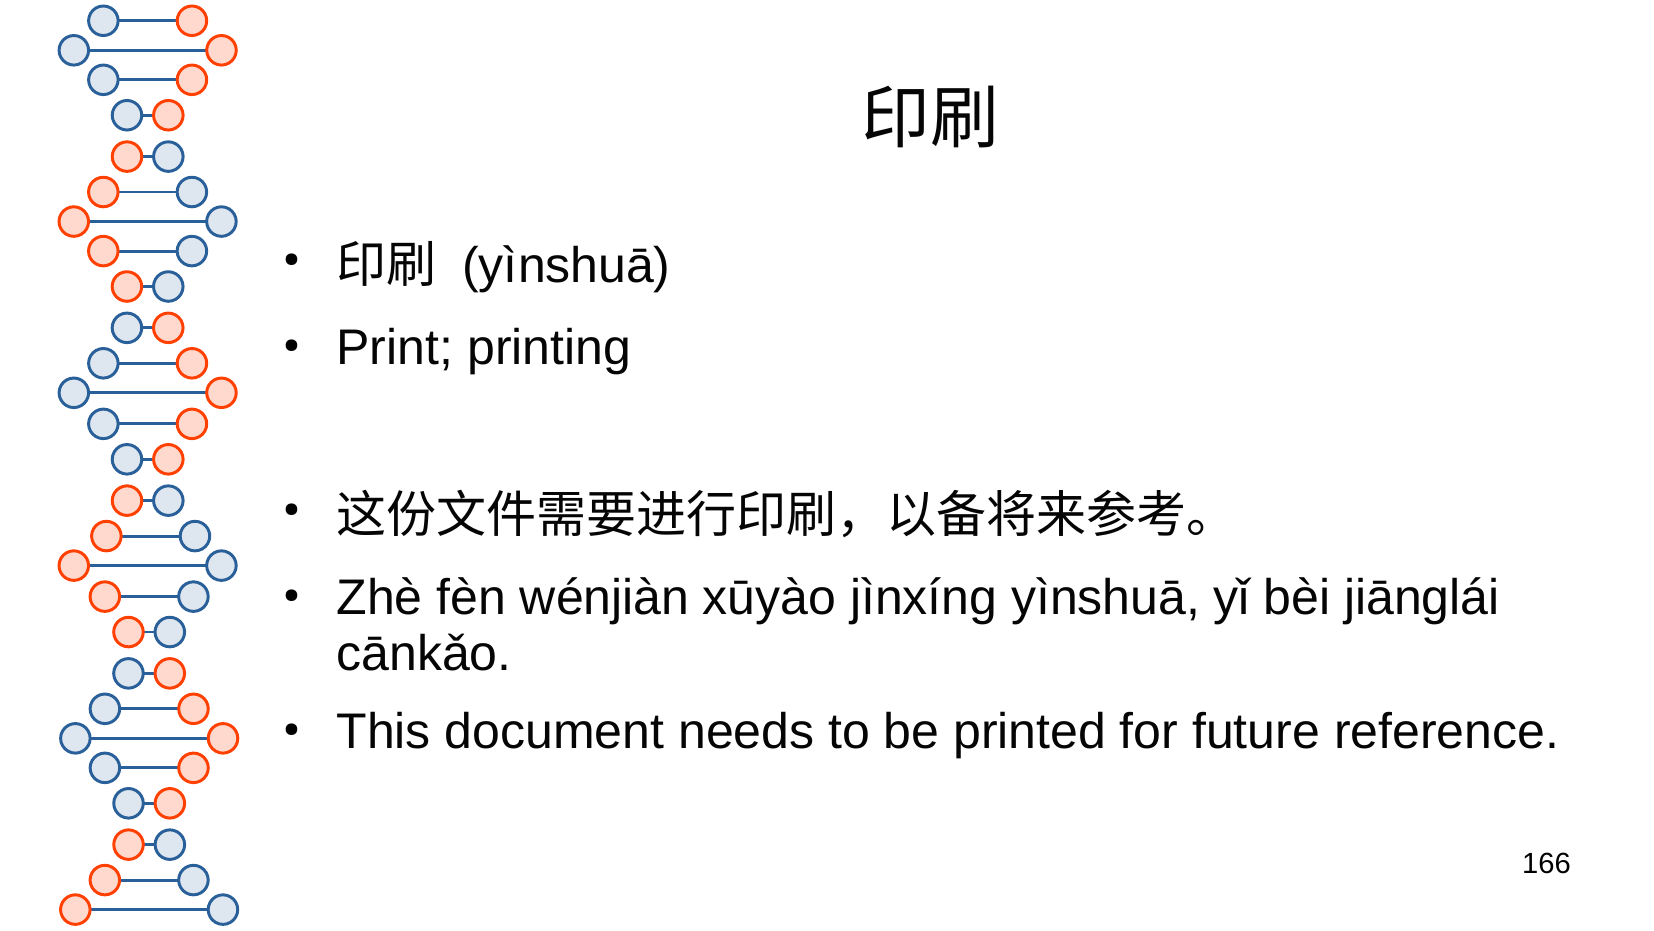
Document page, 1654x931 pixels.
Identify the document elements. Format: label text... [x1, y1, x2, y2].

title 印刷 [265, 35, 1595, 189]
list 印刷 (yìnshuā) Print; printing 这份文件需要进行印刷，以备将来参考。 Zhè fèn wénjiàn xūyào jìnxíng yìnshuā, yǐ bèi jiānglái cānkǎo. This document needs to be printed for future reference. [265, 224, 1595, 764]
